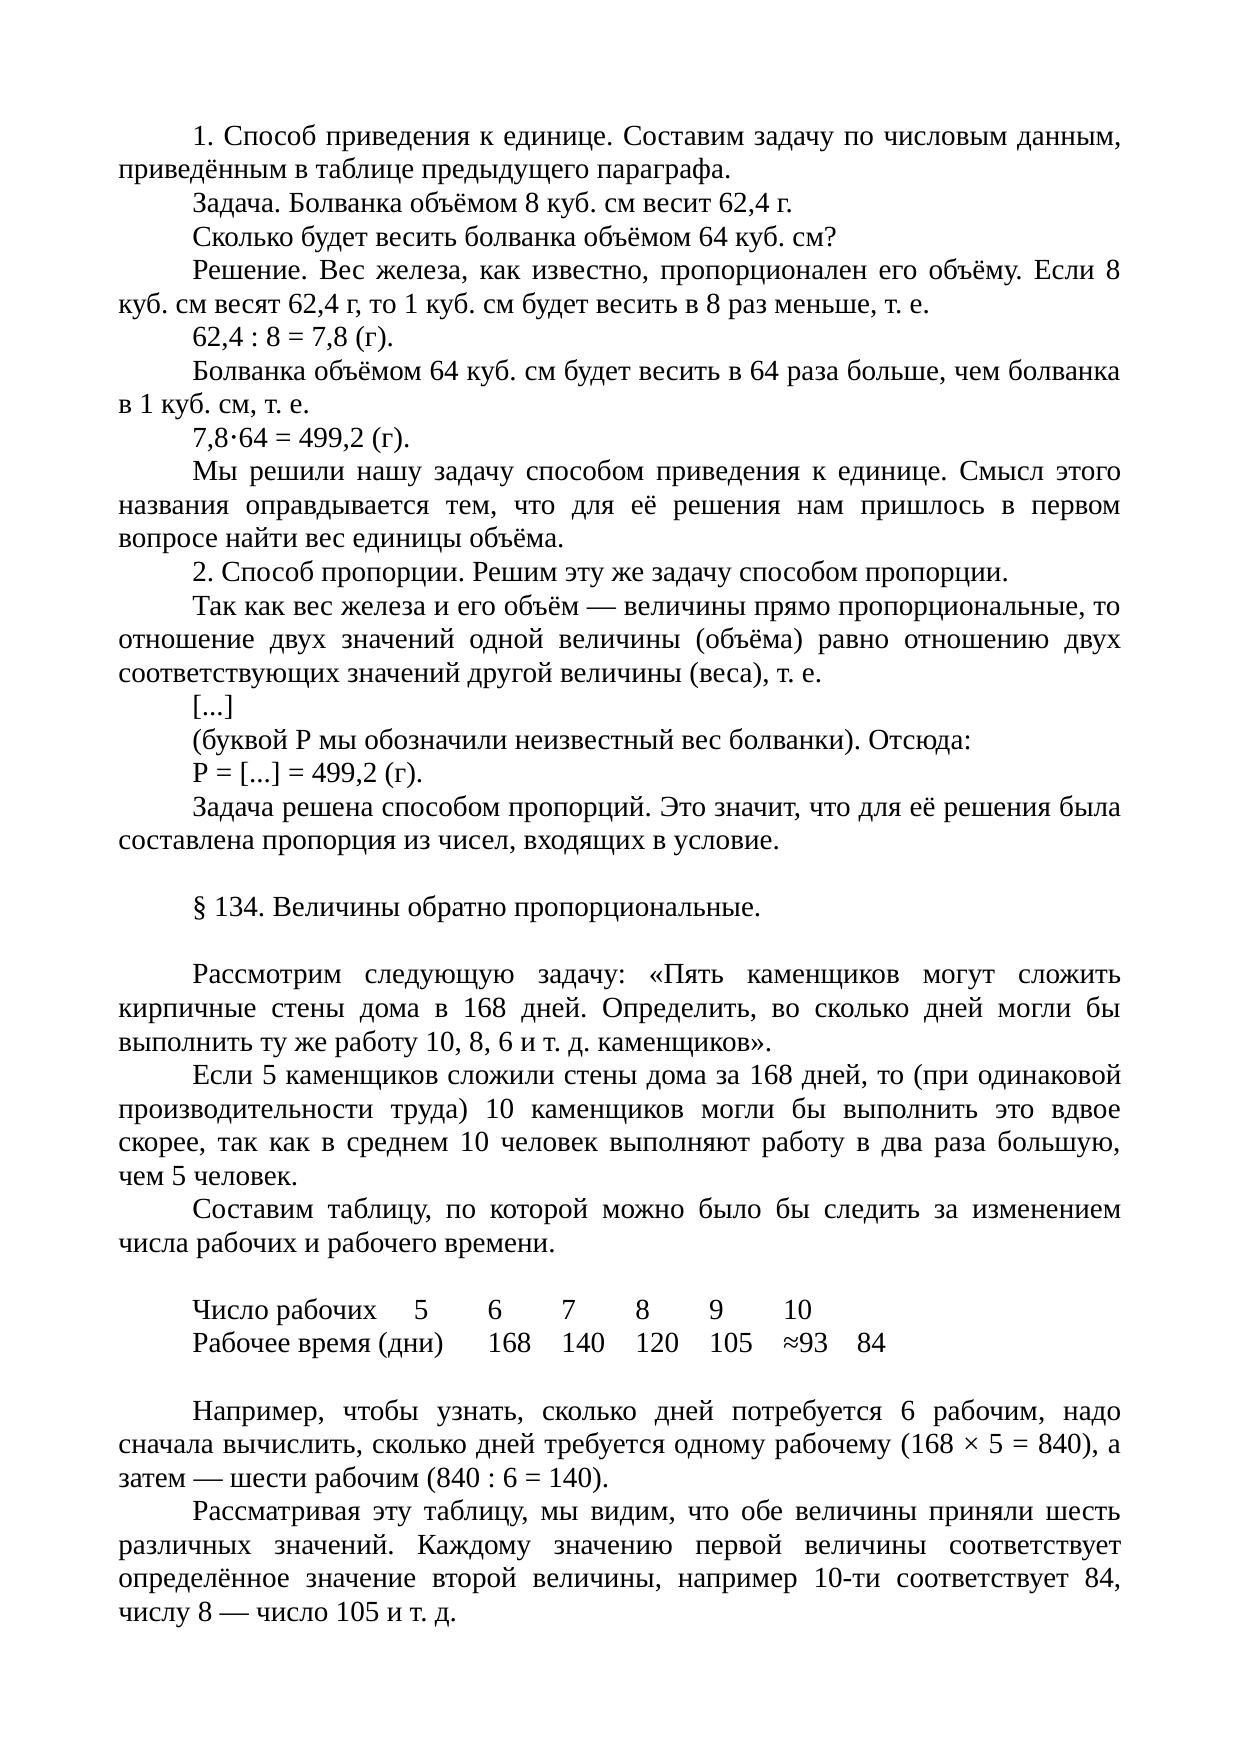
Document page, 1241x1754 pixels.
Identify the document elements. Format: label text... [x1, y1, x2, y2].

text Рабочее время (дни) 168 140 120 105 ≈93 84 [118, 1326, 1122, 1359]
text Задача. Болванка объёмом 8 куб. см весит 62,4 г. [118, 185, 1122, 219]
text Рассматривая эту таблицу, мы видим, что обе величины приняли шесть различных значений. Каждому значению первой величины соответствует определённое значение второй величины, например 10-ти соответствует 84, числу 8 — число 105 и т. д. [118, 1493, 1122, 1627]
text Так как вес железа и его объём — величины прямо пропорциональные, то отношение двух значений одной величины (объёма) равно отношению двух соответствующих значений другой величины (веса), т. е. [118, 588, 1122, 688]
text Число рабочих 5 6 7 8 9 10 [118, 1292, 1122, 1326]
text (буквой Р мы обозначили неизвестный вес болванки). Отсюда: [118, 722, 1122, 755]
text Болванка объёмом 64 куб. см будет весить в 64 раза больше, чем болванка в 1 куб. см, т. е. [118, 353, 1122, 420]
text Задача решена способом пропорций. Это значит, что для её решения была составлена пропорция из чисел, входящих в условие. [118, 789, 1122, 856]
text Решение. Вес железа, как известно, пропорционален его объёму. Если 8 куб. см весят 62,4 г, то 1 куб. см будет весить в 8 раз меньше, т. е. [118, 252, 1122, 319]
text Составим таблицу, по которой можно было бы следить за изменением числа рабочих и рабочего времени. [118, 1191, 1122, 1258]
text § 134. Величины обратно пропорциональные. [118, 889, 1122, 923]
text [...] [118, 688, 1122, 722]
text 7,8⋅64 = 499,2 (г). [118, 420, 1122, 453]
text Если 5 каменщиков сложили стены дома за 168 дней, то (при одинаковой производительности труда) 10 каменщиков могли бы выполнить это вдвое скорее, так как в среднем 10 человек выполняют работу в два раза большую, чем 5 человек. [118, 1057, 1122, 1191]
text Например, чтобы узнать, сколько дней потребуется 6 рабочим, надо сначала вычислить, сколько дней требуется одному рабочему (168 × 5 = 840), а затем — шести рабочим (840 : 6 = 140). [118, 1393, 1122, 1493]
text Сколько будет весить болванка объёмом 64 куб. см? [118, 219, 1122, 252]
text 1. Способ приведения к единице. Составим задачу по числовым данным, приведённым в таблице предыдущего параграфа. [118, 118, 1122, 185]
text Мы решили нашу задачу способом приведения к единице. Смысл этого названия оправдывается тем, что для её решения нам пришлось в первом вопросе найти вес единицы объёма. [118, 453, 1122, 554]
text 62,4 : 8 = 7,8 (г). [118, 319, 1122, 353]
text Рассмотрим следующую задачу: «Пять каменщиков могут сложить кирпичные стены дома в 168 дней. Определить, во сколько дней могли бы выполнить ту же работу 10, 8, 6 и т. д. каменщиков». [118, 957, 1122, 1057]
text 2. Способ пропорции. Решим эту же задачу способом пропорции. [118, 554, 1122, 588]
text Р = [...] = 499,2 (г). [118, 755, 1122, 789]
